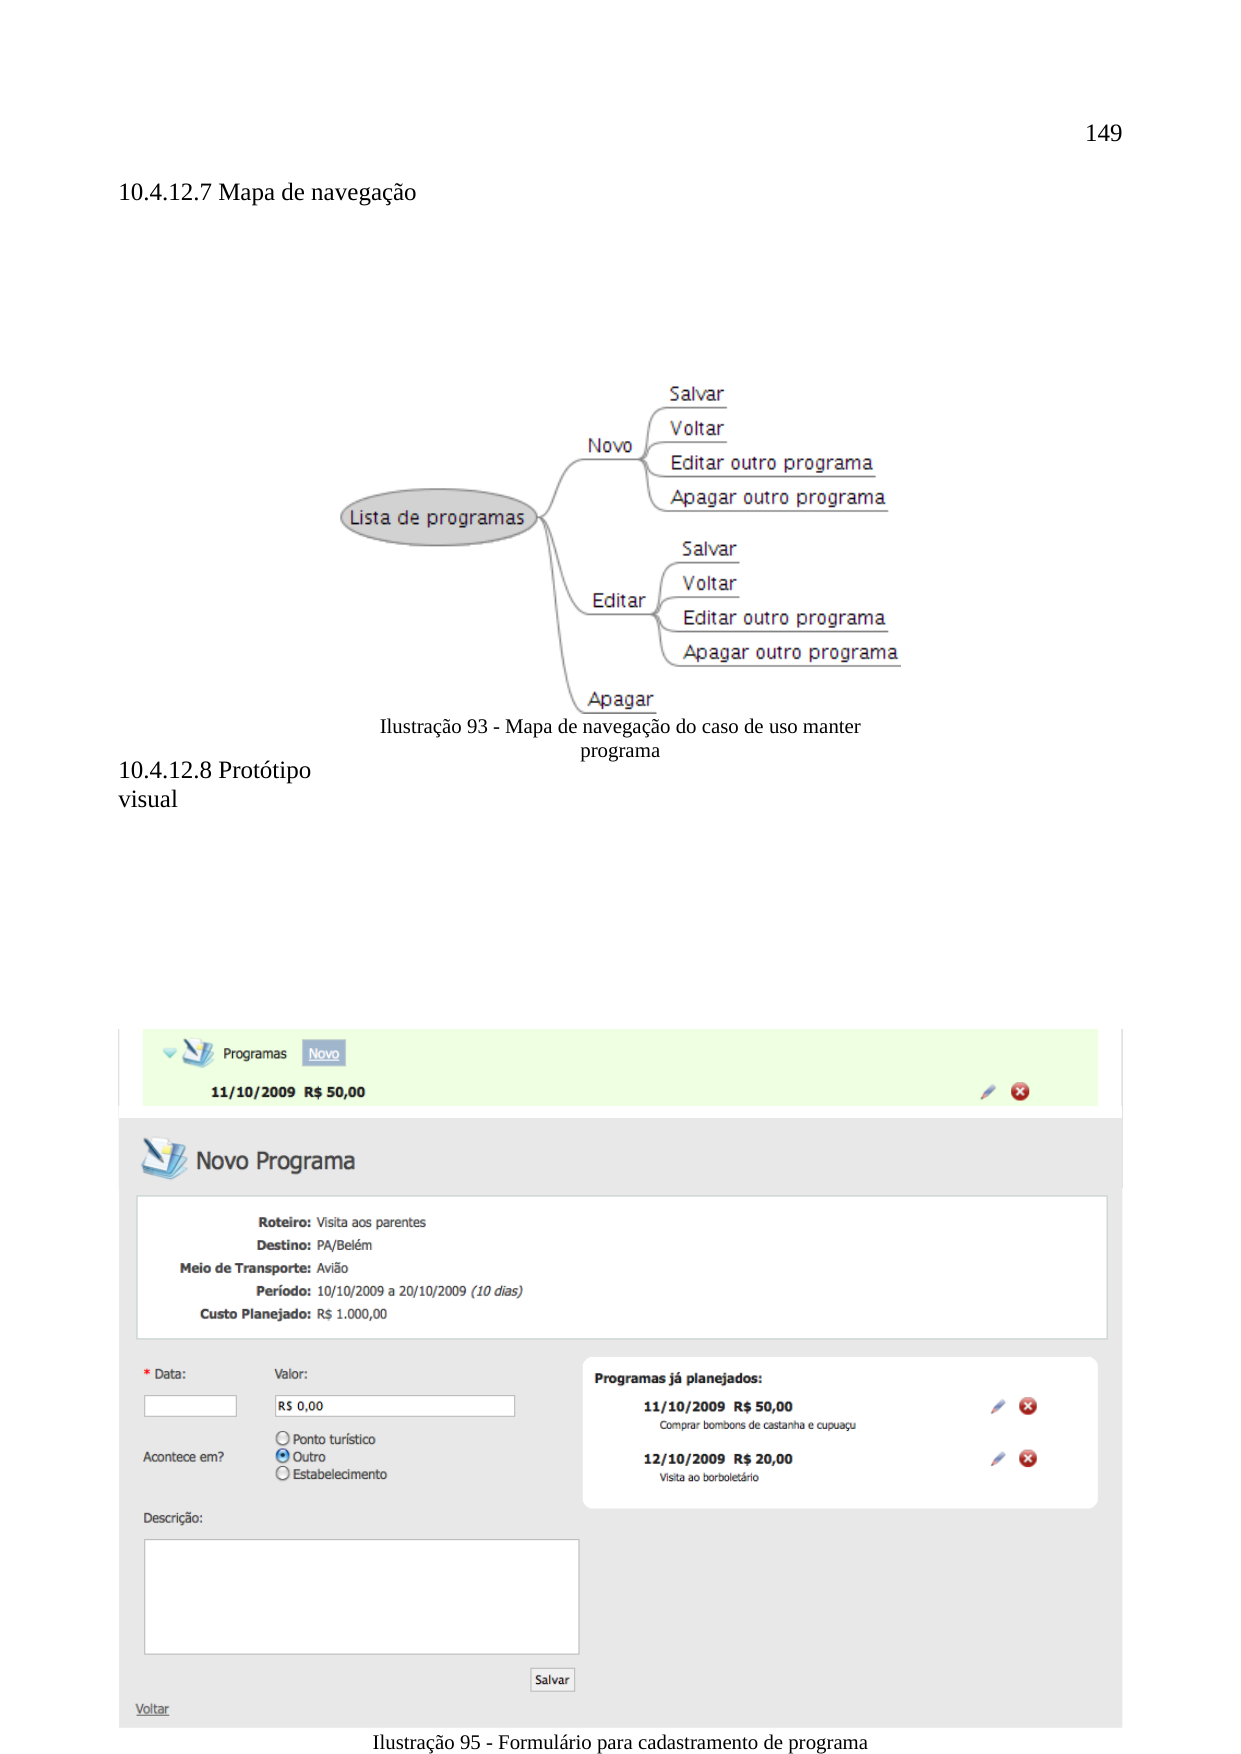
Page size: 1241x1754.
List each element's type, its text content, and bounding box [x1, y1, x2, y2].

picture [118, 1029, 1123, 1730]
subtitle Protótipo visual [118, 755, 1122, 813]
picture [339, 379, 901, 714]
subtitle Mapa de navegação [118, 177, 1122, 206]
text Ilustração 93 - Mapa de navegação do caso de uso manter programa [340, 714, 901, 762]
text Ilustração 95 - Formulário para cadastramento de programa [118, 1730, 1122, 1754]
